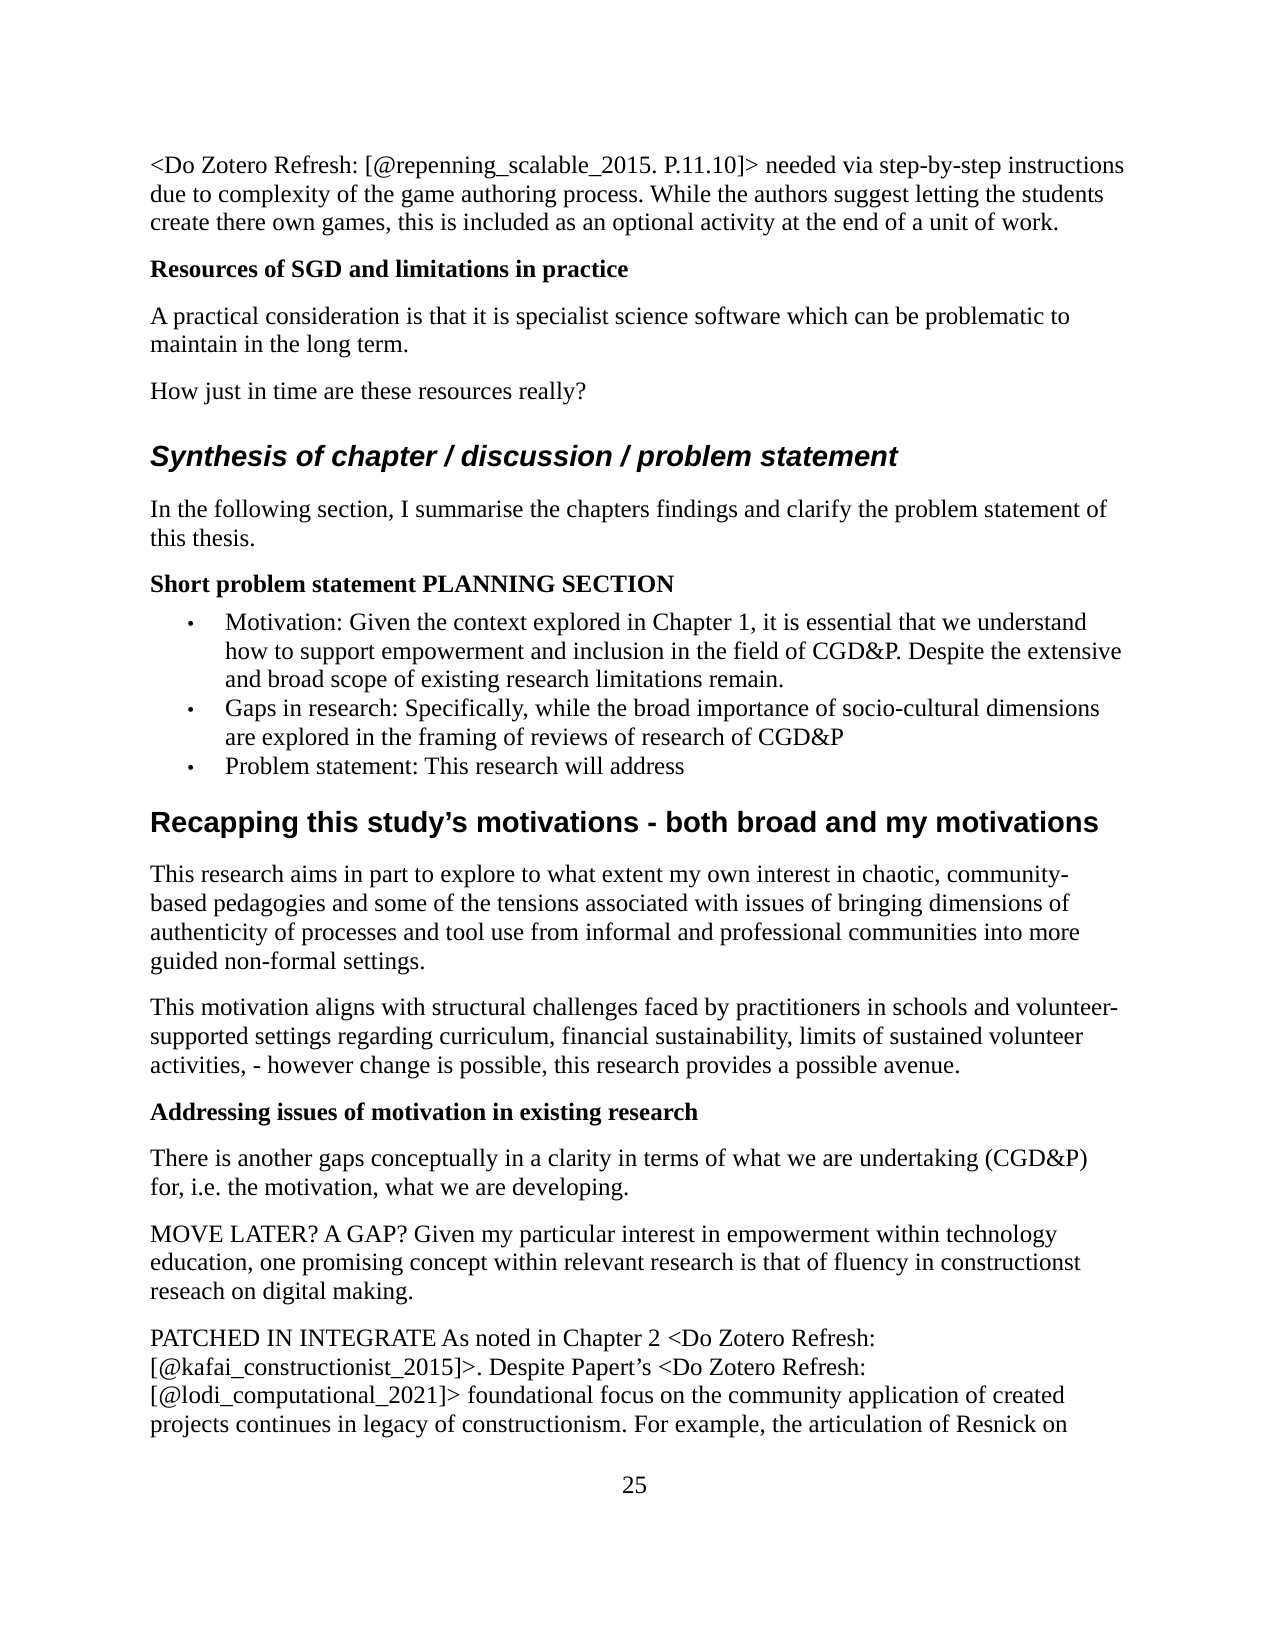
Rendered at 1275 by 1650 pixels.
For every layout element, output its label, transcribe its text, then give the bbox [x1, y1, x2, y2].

list Motivation: Given the context explored in Chapter 1, it is essential that we understand how to support empowerment and inclusion in the field of CGD&P. Despite the extensive and broad scope of existing research limitations remain. [187, 607, 1125, 693]
text This research aims in part to explore to what extent my own interest in chaotic, community-based pedagogies and some of the tensions associated with issues of bringing dimensions of authenticity of processes and tool use from informal and professional communities into more guided non-formal settings. [150, 859, 1125, 974]
text This motivation aligns with structural challenges faced by practitioners in schools and volunteer-supported settings regarding curriculum, financial sustainability, limits of sustained volunteer activities, - however change is possible, this research provides a possible avenue. [150, 992, 1125, 1079]
text PATCHED IN INTEGRATE As noted in Chapter 2 <Do Zotero Refresh: [@kafai_constructionist_2015]>. Despite Papert’s <Do Zotero Refresh: [@lodi_computational_2021]> foundational focus on the community application of created projects continues in legacy of constructionism. For example, the articulation of Resnick on [150, 1323, 1125, 1438]
text A practical consideration is that it is specialist science software which can be problematic to maintain in the long term. [150, 301, 1125, 358]
subtitle Synthesis of chapter / discussion / problem statement [150, 439, 1125, 472]
text Addressing issues of motivation in existing research [150, 1097, 1125, 1125]
list Problem statement: This research will address [187, 751, 1125, 779]
text MOVE LATER? A GAP? Given my particular interest in empowerment within technology education, one promising concept within relevant research is that of fluency in constructionst reseach on digital making. [150, 1219, 1125, 1305]
list Gaps in research: Specifically, while the broad importance of socio-cultural dimensions are explored in the framing of reviews of research of CGD&P [187, 693, 1125, 751]
text In the following section, I summarise the chapters findings and clarify the problem statement of this thesis. [150, 494, 1125, 551]
text Short problem statement PLANNING SECTION [150, 569, 1125, 598]
text Resources of SGD and limitations in practice [150, 254, 1125, 283]
text How just in time are these resources really? [150, 376, 1125, 405]
text There is another gaps conceptually in a clarity in terms of what we are undertaking (CGD&P) for, i.e. the motivation, what we are developing. [150, 1143, 1125, 1201]
text <Do Zotero Refresh: [@repenning_scalable_2015. P.11.10]> needed via step-by-step instructions due to complexity of the game authoring process. While the authors suggest letting the students create there own games, this is included as an optional activity at the end of a unit of work. [150, 150, 1125, 236]
subtitle Recapping this study’s motivations - both broad and my motivations [150, 804, 1125, 838]
